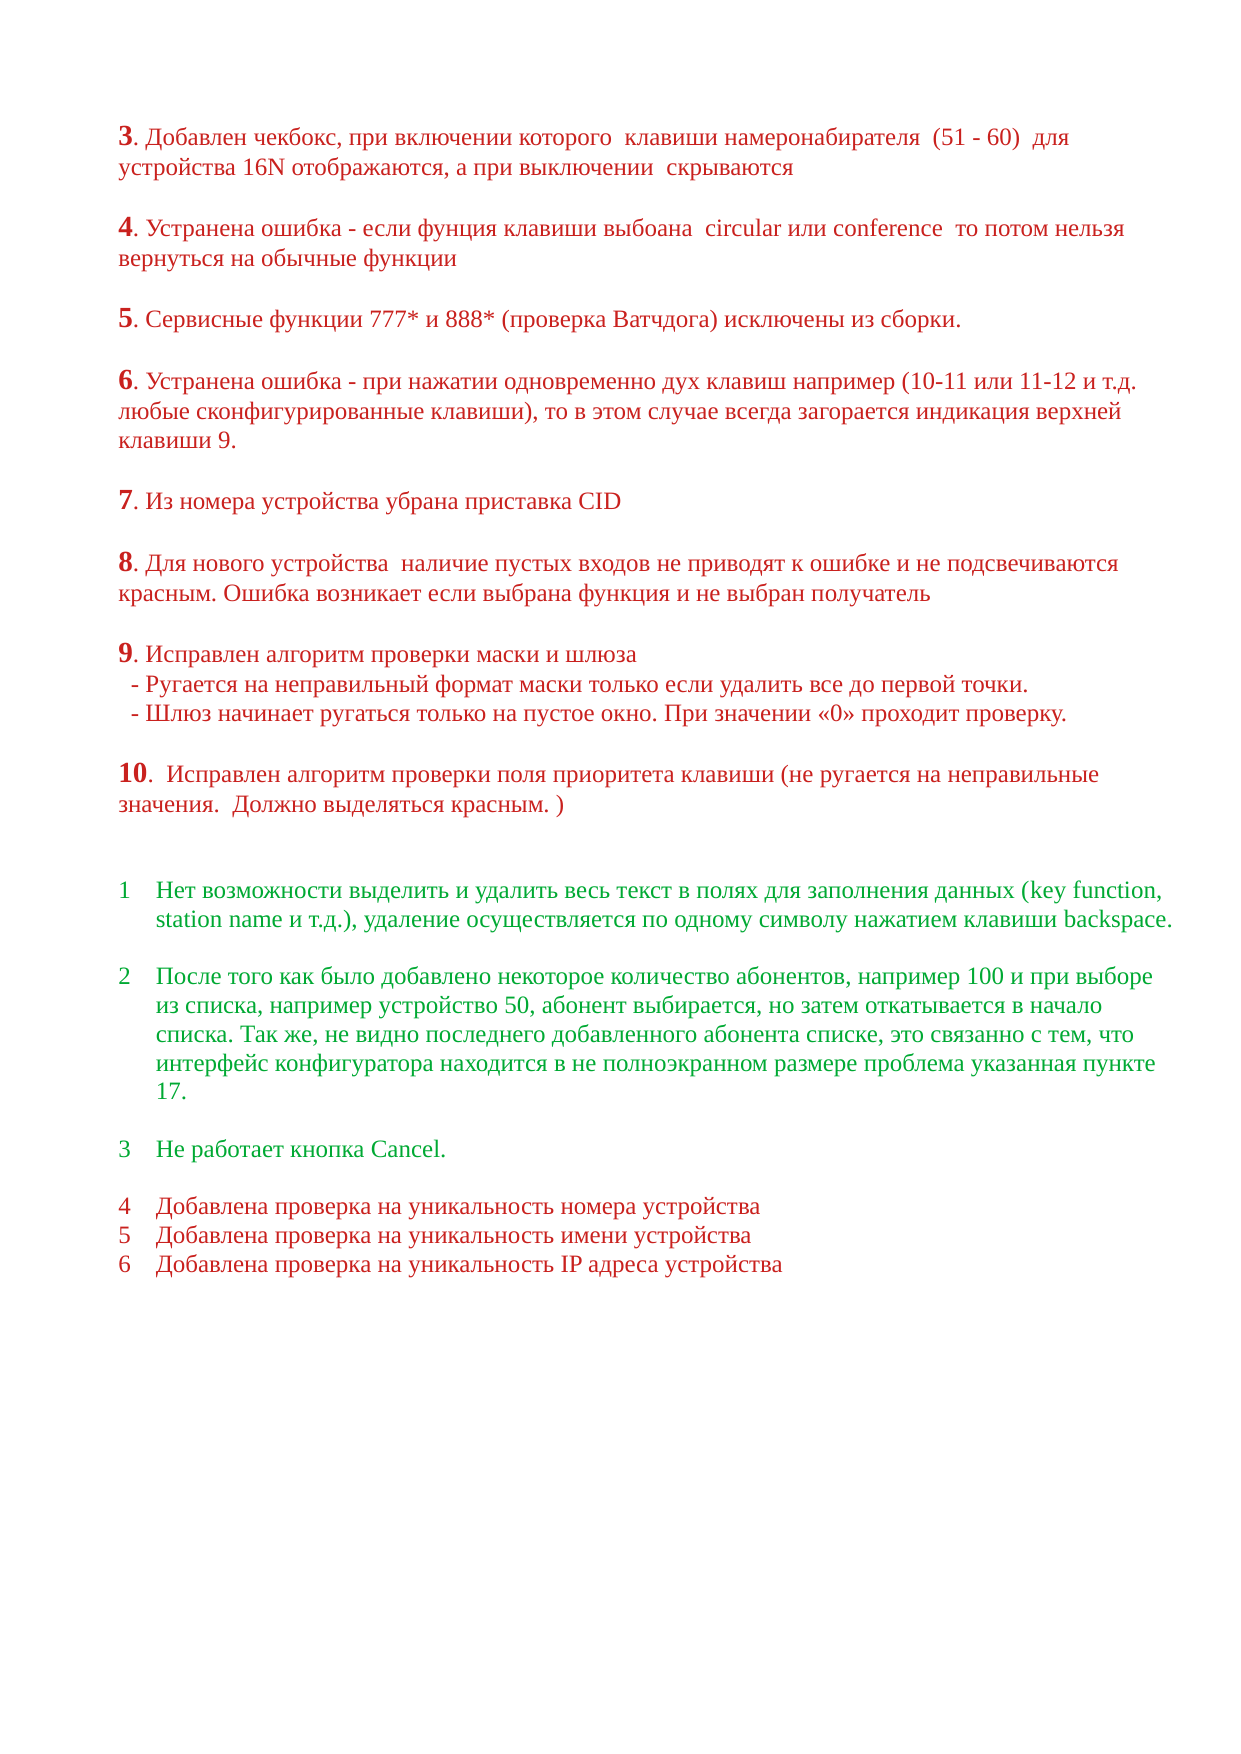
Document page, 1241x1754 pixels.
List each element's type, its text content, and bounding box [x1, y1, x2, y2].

list Добавлена проверка на уникальность номера устройства [118, 1191, 1177, 1220]
text 10. Исправлен алгоритм проверки поля приоритета клавиши (не ругается на неправильные значения. Должно выделяться красным. ) [118, 755, 1177, 818]
text 4. Устранена ошибка - если фунция клавиши выбоана circular или conference то потом нельзя вернуться на обычные функции [118, 209, 1177, 271]
list После того как было добавлено некоторое количество абонентов, например 100 и при выборе из списка, например устройство 50, абонент выбирается, но затем откатывается в начало списка. Так же, не видно последнего добавленного абонента списке, это связанно с тем, что интерфейс конфигуратора находится в не полноэкранном размере проблема указанная пункте 17. [118, 961, 1177, 1105]
text 5. Сервисные функции 777* и 888* (проверка Ватчдога) исключены из сборки. [118, 300, 1177, 334]
text 8. Для нового устройства наличие пустых входов не приводят к ошибке и не подсвечиваются красным. Ошибка возникает если выбрана функция и не выбран получатель [118, 544, 1177, 607]
list Нет возможности выделить и удалить весь текст в полях для заполнения данных (key function, station name и т.д.), удаление осуществляется по одному символу нажатием клавиши backspace. [118, 875, 1177, 933]
list Не работает кнопка Cancel. [118, 1134, 1177, 1163]
text 3. Добавлен чекбокс, при включении которого клавиши намеронабирателя (51 - 60) для устройства 16N отображаются, а при выключении скрываются [118, 118, 1177, 180]
list Добавлена проверка на уникальность имени устройства [118, 1220, 1177, 1249]
text - Шлюз начинает ругаться только на пустое окно. При значении «0» проходит проверку. [118, 698, 1177, 727]
text 6. Устранена ошибка - при нажатии одновременно дух клавиш например (10-11 или 11-12 и т.д. любые сконфигурированные клавиши), то в этом случае всегда загорается индикация верхней клавиши 9. [118, 362, 1177, 453]
text - Ругается на неправильный формат маски только если удалить все до первой точки. [118, 669, 1177, 698]
list Добавлена проверка на уникальность IP адреса устройства [118, 1249, 1177, 1278]
text 7. Из номера устройства убрана приставка CID [118, 482, 1177, 516]
text 9. Исправлен алгоритм проверки маски и шлюза [118, 636, 1177, 669]
